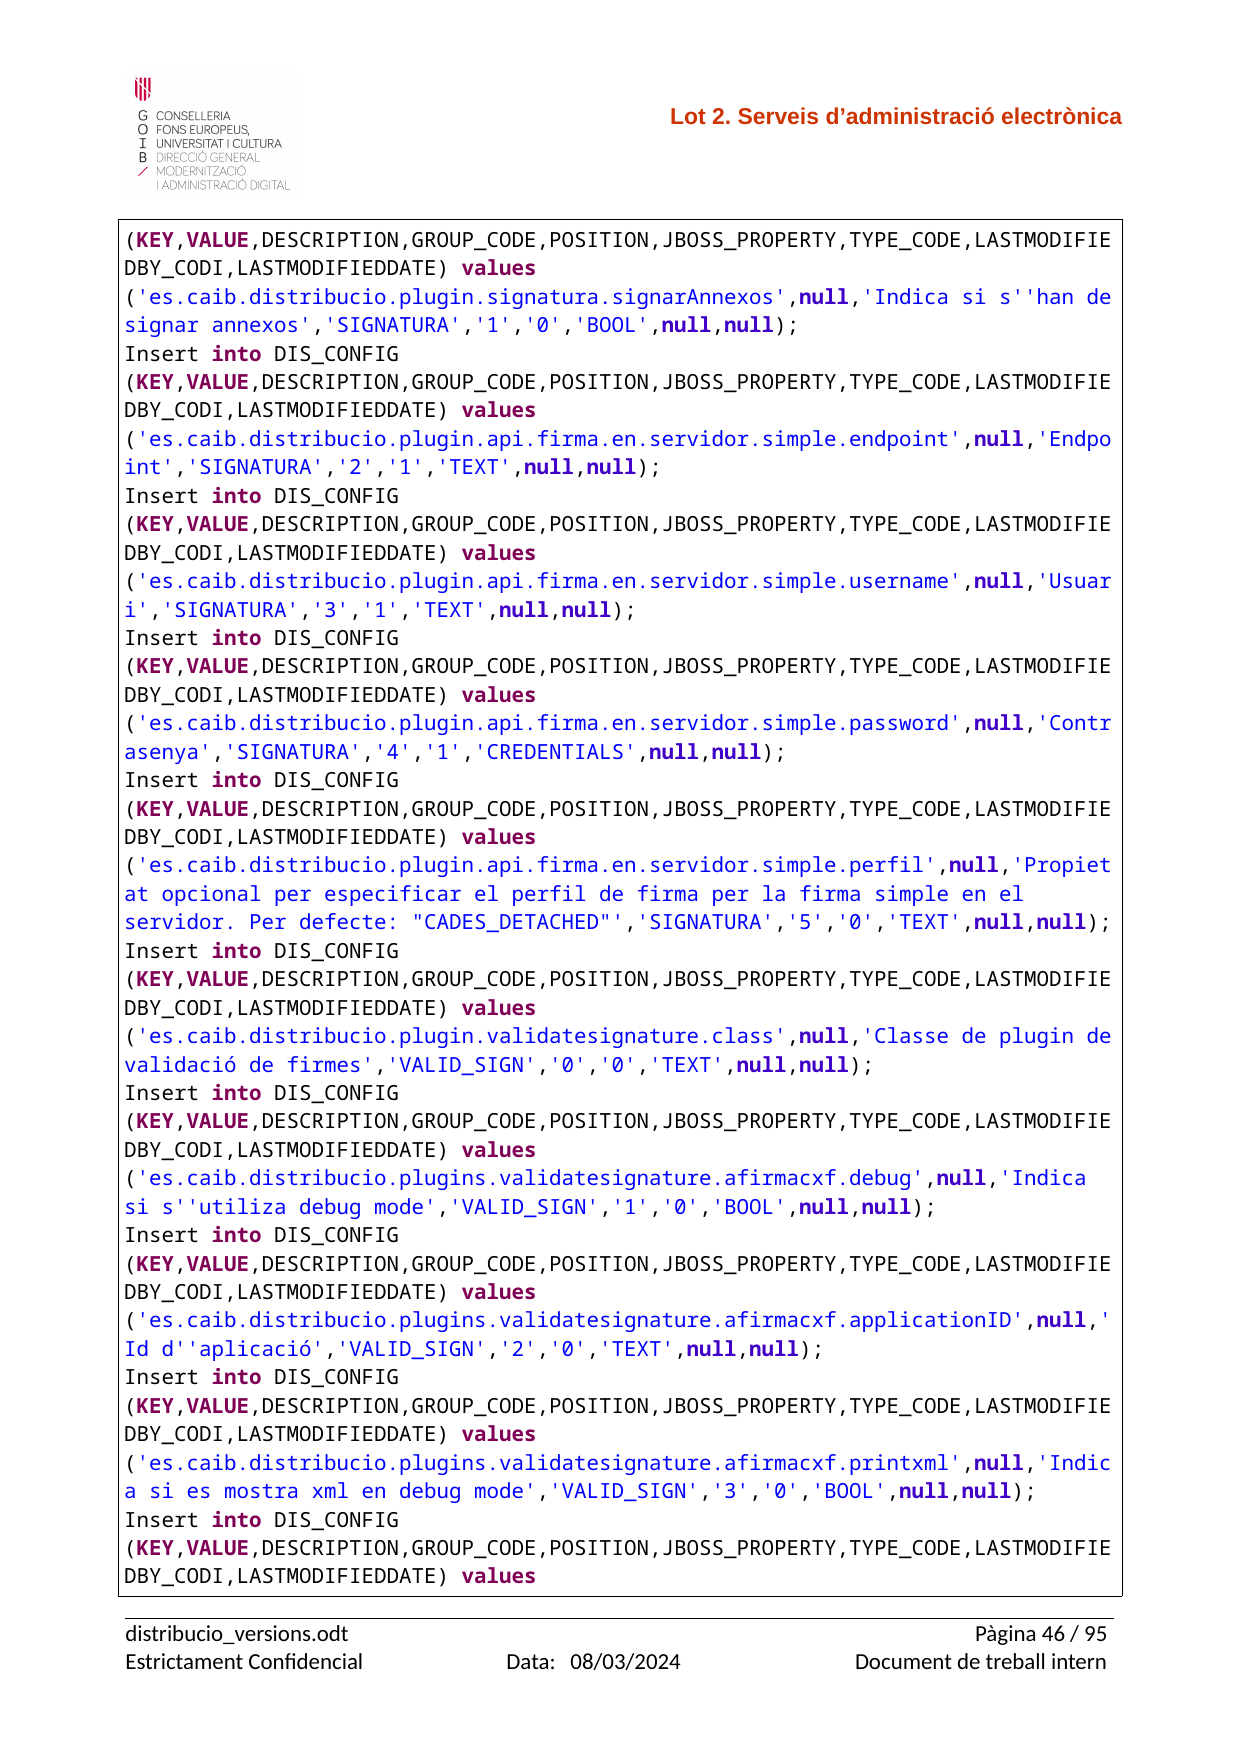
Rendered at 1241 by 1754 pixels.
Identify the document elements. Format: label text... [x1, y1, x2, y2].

table_header (KEY,VALUE,DESCRIPTION,GROUP_CODE,POSITION,JBOSS_PROPERTY,TYPE_CODE,LASTMODIFIEDBY_CODI,LASTMODIFIEDDATE) values ('es.caib.distribucio.plugin.signatura.signarAnnexos',null,'Indica si s''han de signar annexos','SIGNATURA','1','0','BOOL',null,null); Insert into DIS_CONFIG (KEY,VALUE,DESCRIPTION,GROUP_CODE,POSITION,JBOSS_PROPERTY,TYPE_CODE,LASTMODIFIEDBY_CODI,LASTMODIFIEDDATE) values ('es.caib.distribucio.plugin.api.firma.en.servidor.simple.endpoint',null,'Endpoint','SIGNATURA','2','1','TEXT',null,null); Insert into DIS_CONFIG (KEY,VALUE,DESCRIPTION,GROUP_CODE,POSITION,JBOSS_PROPERTY,TYPE_CODE,LASTMODIFIEDBY_CODI,LASTMODIFIEDDATE) values ('es.caib.distribucio.plugin.api.firma.en.servidor.simple.username',null,'Usuari','SIGNATURA','3','1','TEXT',null,null); Insert into DIS_CONFIG (KEY,VALUE,DESCRIPTION,GROUP_CODE,POSITION,JBOSS_PROPERTY,TYPE_CODE,LASTMODIFIEDBY_CODI,LASTMODIFIEDDATE) values ('es.caib.distribucio.plugin.api.firma.en.servidor.simple.password',null,'Contrasenya','SIGNATURA','4','1','CREDENTIALS',null,null); Insert into DIS_CONFIG (KEY,VALUE,DESCRIPTION,GROUP_CODE,POSITION,JBOSS_PROPERTY,TYPE_CODE,LASTMODIFIEDBY_CODI,LASTMODIFIEDDATE) values ('es.caib.distribucio.plugin.api.firma.en.servidor.simple.perfil',null,'Propietat opcional per especificar el perfil de firma per la firma simple en el servidor. Per defecte: "CADES_DETACHED"','SIGNATURA','5','0','TEXT',null,null); Insert into DIS_CONFIG (KEY,VALUE,DESCRIPTION,GROUP_CODE,POSITION,JBOSS_PROPERTY,TYPE_CODE,LASTMODIFIEDBY_CODI,LASTMODIFIEDDATE) values ('es.caib.distribucio.plugin.validatesignature.class',null,'Classe de plugin de validació de firmes','VALID_SIGN','0','0','TEXT',null,null); Insert into DIS_CONFIG (KEY,VALUE,DESCRIPTION,GROUP_CODE,POSITION,JBOSS_PROPERTY,TYPE_CODE,LASTMODIFIEDBY_CODI,LASTMODIFIEDDATE) values ('es.caib.distribucio.plugins.validatesignature.afirmacxf.debug',null,'Indica si s''utiliza debug mode','VALID_SIGN','1','0','BOOL',null,null); Insert into DIS_CONFIG (KEY,VALUE,DESCRIPTION,GROUP_CODE,POSITION,JBOSS_PROPERTY,TYPE_CODE,LASTMODIFIEDBY_CODI,LASTMODIFIEDDATE) values ('es.caib.distribucio.plugins.validatesignature.afirmacxf.applicationID',null,'Id d''aplicació','VALID_SIGN','2','0','TEXT',null,null); Insert into DIS_CONFIG (KEY,VALUE,DESCRIPTION,GROUP_CODE,POSITION,JBOSS_PROPERTY,TYPE_CODE,LASTMODIFIEDBY_CODI,LASTMODIFIEDDATE) values ('es.caib.distribucio.plugins.validatesignature.afirmacxf.printxml',null,'Indica si es mostra xml en debug mode','VALID_SIGN','3','0','BOOL',null,null); Insert into DIS_CONFIG (KEY,VALUE,DESCRIPTION,GROUP_CODE,POSITION,JBOSS_PROPERTY,TYPE_CODE,LASTMODIFIEDBY_CODI,LASTMODIFIEDDATE) values [119, 220, 1122, 1596]
picture [126, 70, 299, 197]
